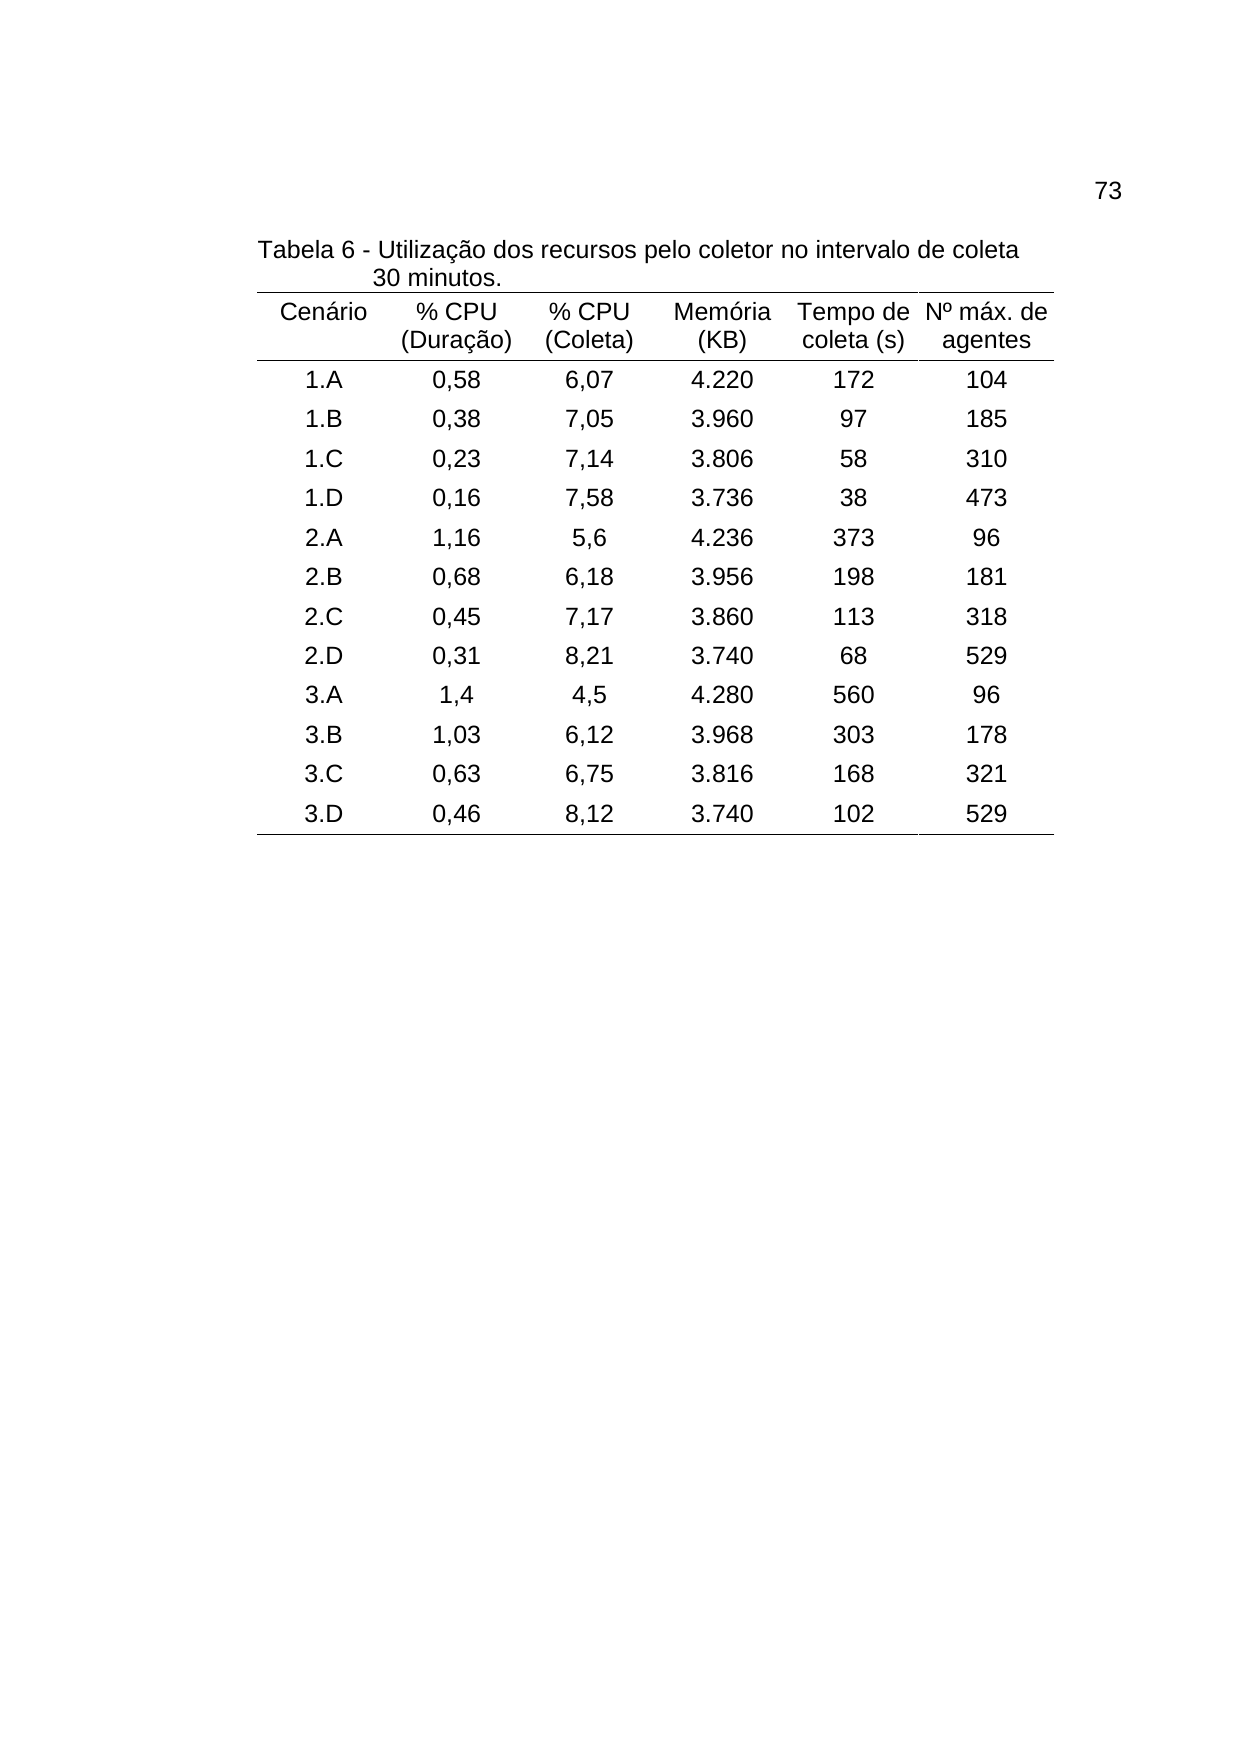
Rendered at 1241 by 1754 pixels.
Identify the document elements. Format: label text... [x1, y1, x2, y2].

table_cell 8,12 [523, 794, 656, 834]
table_cell 7,05 [523, 399, 656, 439]
table_cell 3.736 [656, 478, 789, 518]
table_cell 3.816 [656, 755, 789, 794]
table_cell 181 [919, 557, 1054, 597]
table_cell 3.A [257, 676, 390, 715]
table_cell 185 [919, 399, 1054, 439]
table_header Nº máx. de agentes [919, 293, 1054, 360]
table_cell 3.956 [656, 557, 789, 597]
table_cell 38 [789, 478, 918, 518]
table_cell 373 [789, 518, 918, 557]
table_cell 318 [919, 597, 1054, 636]
table_cell 96 [919, 518, 1054, 557]
table_cell 4.280 [656, 676, 789, 715]
table_cell 102 [789, 794, 918, 834]
table_cell 1.B [257, 399, 390, 439]
table_cell 7,14 [523, 439, 656, 478]
table_cell 310 [919, 439, 1054, 478]
table_cell 2.A [257, 518, 390, 557]
table_cell 68 [789, 636, 918, 676]
table_cell 168 [789, 755, 918, 794]
table_cell 1.D [257, 478, 390, 518]
table_cell 321 [919, 755, 1054, 794]
table_cell 104 [919, 361, 1054, 399]
table_cell 1.C [257, 439, 390, 478]
table_header % CPU (Coleta) [523, 293, 656, 360]
table_cell 1,16 [390, 518, 523, 557]
table_cell 3.740 [656, 636, 789, 676]
table_cell 0,38 [390, 399, 523, 439]
table_cell 1,4 [390, 676, 523, 715]
table_cell 3.806 [656, 439, 789, 478]
table_cell 1.A [257, 361, 390, 399]
table_cell 303 [789, 715, 918, 755]
table_header Tempo de coleta (s) [789, 293, 918, 360]
table_cell 2.B [257, 557, 390, 597]
table_cell 198 [789, 557, 918, 597]
table_cell 58 [789, 439, 918, 478]
table_cell 3.B [257, 715, 390, 755]
table_cell 3.968 [656, 715, 789, 755]
table_cell 0,16 [390, 478, 523, 518]
table_cell 3.D [257, 794, 390, 834]
table_cell 5,6 [523, 518, 656, 557]
table_header Cenário [257, 293, 390, 360]
table_cell 113 [789, 597, 918, 636]
table_cell 3.C [257, 755, 390, 794]
table_cell 3.960 [656, 399, 789, 439]
table_cell 0,31 [390, 636, 523, 676]
table_cell 529 [919, 794, 1054, 834]
table_cell 0,46 [390, 794, 523, 834]
table_cell 6,07 [523, 361, 656, 399]
table_cell 96 [919, 676, 1054, 715]
table_cell 0,23 [390, 439, 523, 478]
table_cell 97 [789, 399, 918, 439]
table_cell 3.740 [656, 794, 789, 834]
table_cell 4,5 [523, 676, 656, 715]
table_cell 529 [919, 636, 1054, 676]
table_cell 172 [789, 361, 918, 399]
table_cell 178 [919, 715, 1054, 755]
table_cell 7,58 [523, 478, 656, 518]
table_cell 0,58 [390, 361, 523, 399]
table_cell 2.D [257, 636, 390, 676]
table_header % CPU (Duração) [390, 293, 523, 360]
table_cell 7,17 [523, 597, 656, 636]
table_cell 6,75 [523, 755, 656, 794]
table_cell 4.236 [656, 518, 789, 557]
table_cell 560 [789, 676, 918, 715]
table_cell 0,45 [390, 597, 523, 636]
table_cell 0,68 [390, 557, 523, 597]
list Utilização dos recursos pelo coletor no intervalo de coleta 30 minutos. [257, 236, 1054, 292]
table_cell 4.220 [656, 361, 789, 399]
table_cell 473 [919, 478, 1054, 518]
table_cell 3.860 [656, 597, 789, 636]
table_cell 6,18 [523, 557, 656, 597]
table_cell 2.C [257, 597, 390, 636]
table_header Memória (KB) [656, 293, 789, 360]
table_cell 0,63 [390, 755, 523, 794]
table_cell 6,12 [523, 715, 656, 755]
table_cell 1,03 [390, 715, 523, 755]
table_cell 8,21 [523, 636, 656, 676]
